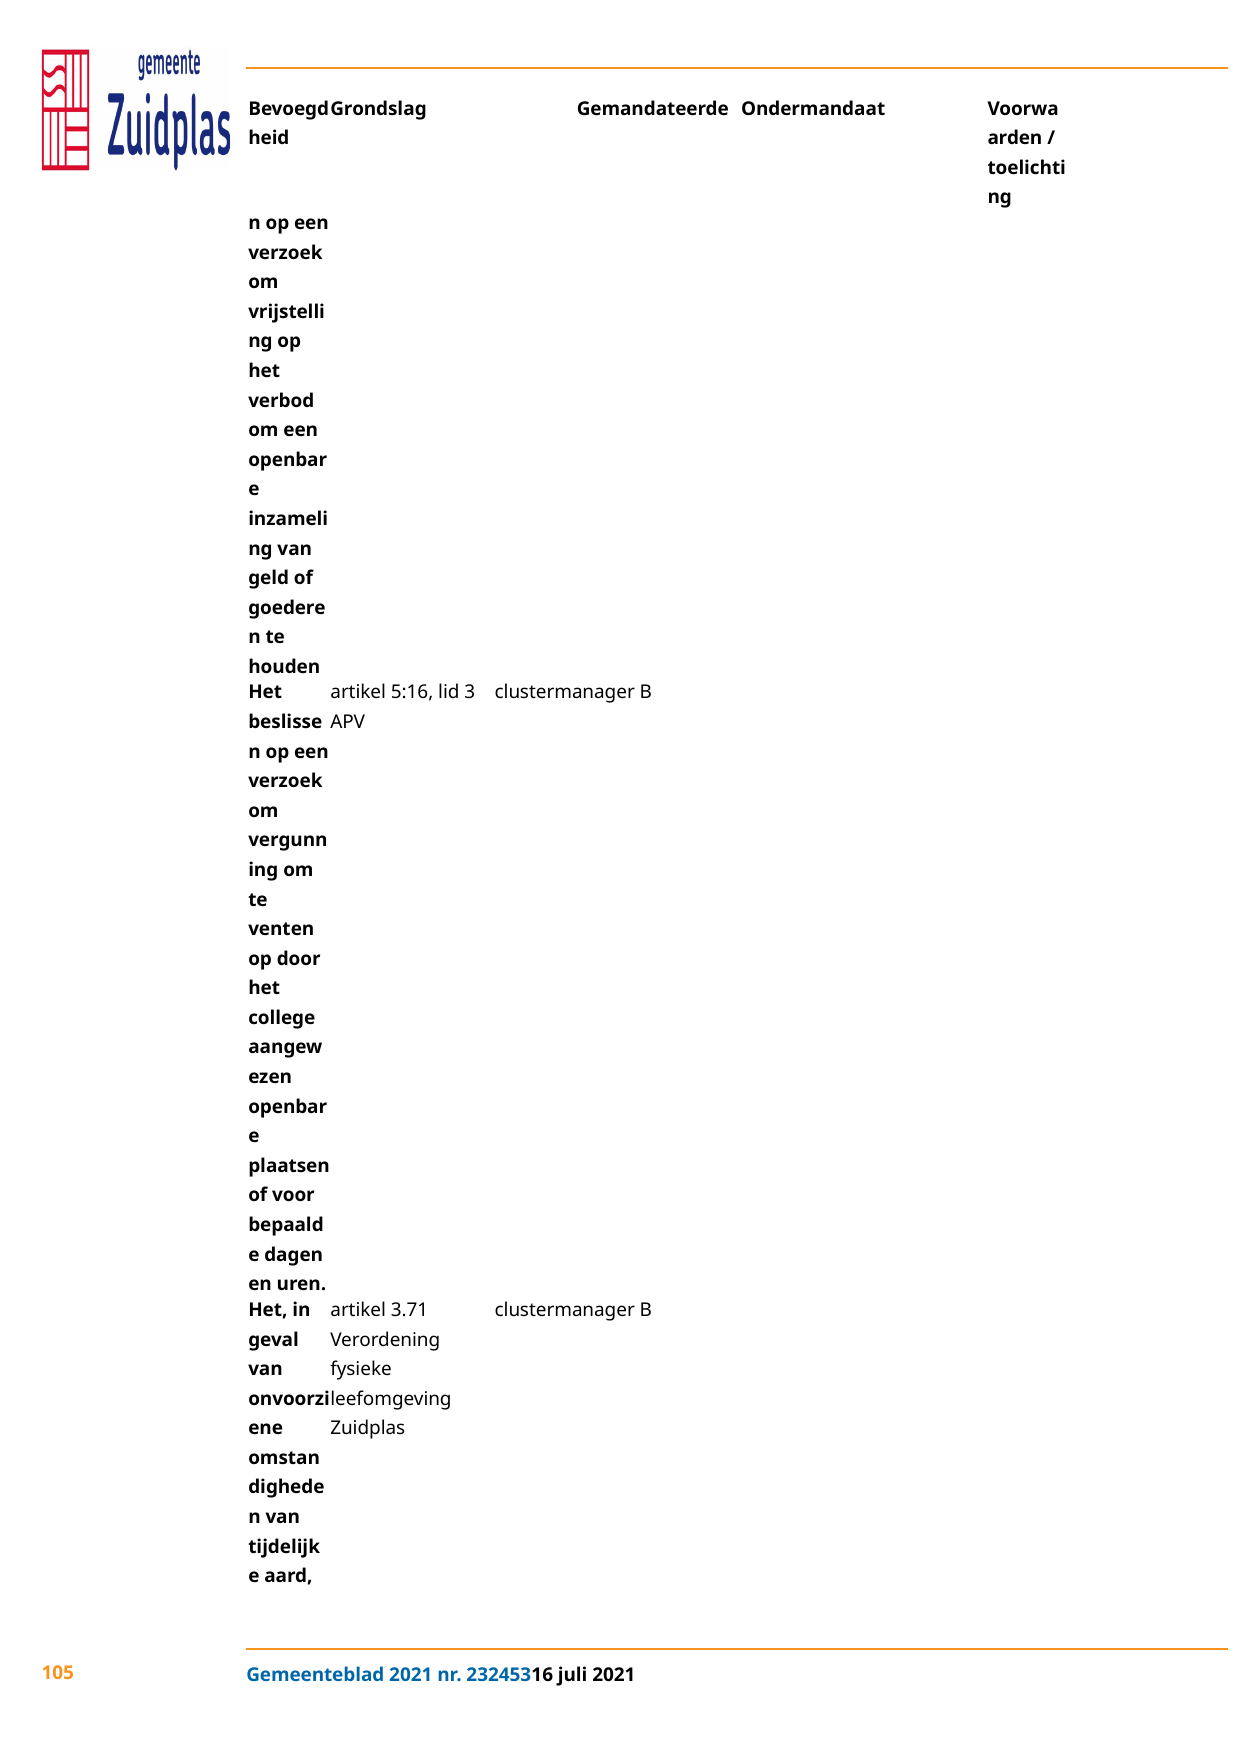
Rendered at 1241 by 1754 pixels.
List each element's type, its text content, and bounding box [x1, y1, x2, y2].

table_cell Het beslissen op een verzoek om vergunning om te venten op door het college aangewezen openbare plaatsen of voor bepaalde dagen en uren. [248, 679, 330, 1296]
table_header Bevoegdheid [248, 95, 330, 209]
table_cell clustermanager B [494, 1296, 659, 1588]
table_cell [823, 209, 1152, 679]
table_header Ondermandaat [741, 95, 987, 209]
table_cell clustermanager B [494, 679, 659, 1296]
table_cell [823, 679, 1152, 1296]
table_header Gemandateerde [577, 95, 741, 209]
table_cell [823, 1296, 1152, 1588]
table_header Grondslag [330, 95, 577, 209]
table_header Voorwaarden / toelichting [987, 95, 1069, 209]
table_header [1069, 95, 1152, 209]
table_cell [494, 209, 659, 679]
table_cell [659, 1296, 823, 1588]
table_cell artikel 5:16, lid 3 APV [330, 679, 494, 1296]
table_cell Het, in geval van onvoorziene omstandigheden van tijdelijke aard, [248, 1296, 330, 1588]
table_cell artikel 3.71 Verordening fysieke leefomgeving Zuidplas [330, 1296, 494, 1588]
table_cell [330, 209, 494, 679]
table_cell n op een verzoek om vrijstelling op het verbod om een openbare inzameling van geld of goederen te houden [248, 209, 330, 679]
table_cell [659, 679, 823, 1296]
picture [41, 47, 231, 172]
table_cell [659, 209, 823, 679]
